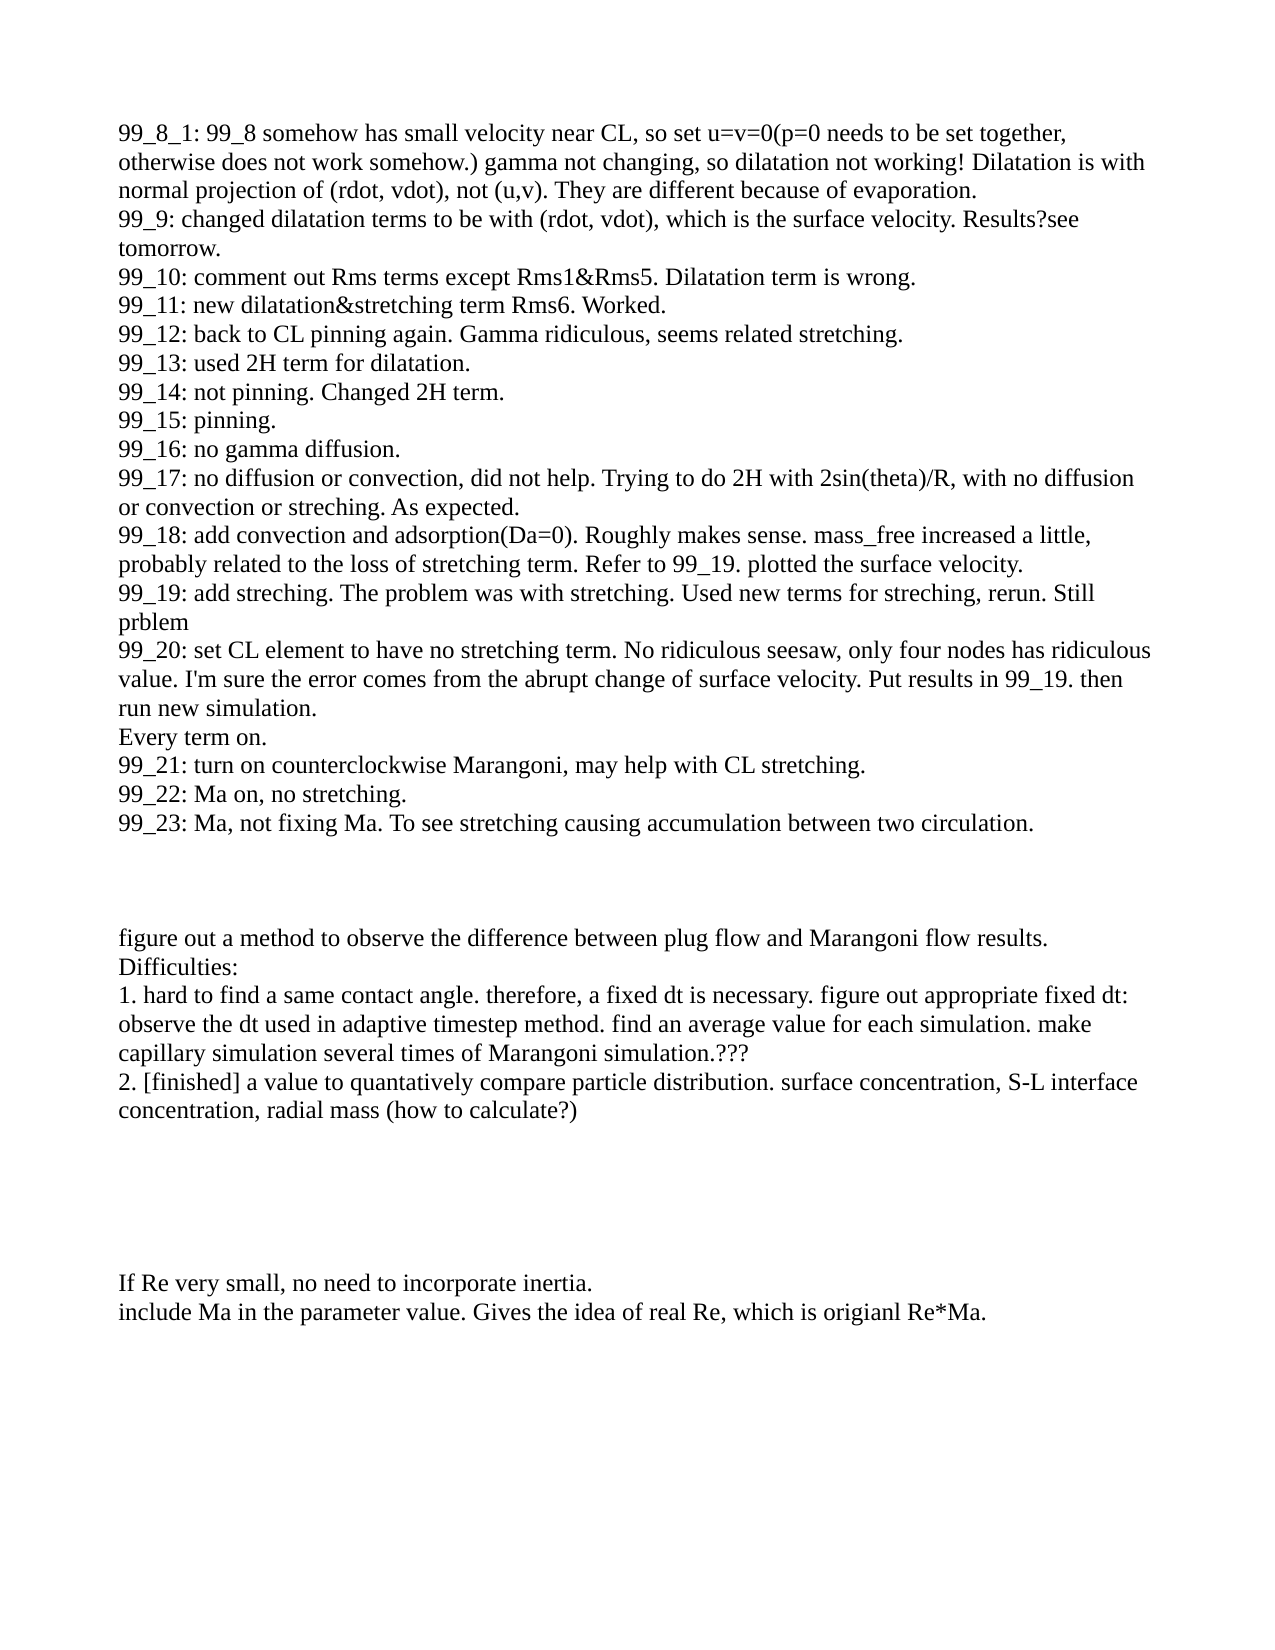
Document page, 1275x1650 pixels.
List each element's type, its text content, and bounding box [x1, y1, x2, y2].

text 99_10: comment out Rms terms except Rms1&Rms5. Dilatation term is wrong. [118, 262, 1157, 291]
text 99_11: new dilatation&stretching term Rms6. Worked. [118, 291, 1157, 319]
text 99_17: no diffusion or convection, did not help. Trying to do 2H with 2sin(theta)/R, with no diffusion or convection or streching. As expected. [118, 463, 1157, 521]
text figure out a method to observe the difference between plug flow and Marangoni flow results. Difficulties: [118, 923, 1157, 981]
text If Re very small, no need to incorporate inertia. [118, 1268, 1157, 1297]
text 99_20: set CL element to have no stretching term. No ridiculous seesaw, only four nodes has ridiculous value. I'm sure the error comes from the abrupt change of surface velocity. Put results in 99_19. then run new simulation. [118, 636, 1157, 722]
text 2. [finished] a value to quantatively compare particle distribution. surface concentration, S-L interface concentration, radial mass (how to calculate?) [118, 1067, 1157, 1124]
text 99_23: Ma, not fixing Ma. To see stretching causing accumulation between two circulation. [118, 808, 1157, 837]
text 99_15: pinning. [118, 406, 1157, 434]
text 99_22: Ma on, no stretching. [118, 779, 1157, 808]
text 99_18: add convection and adsorption(Da=0). Roughly makes sense. mass_free increased a little, probably related to the loss of stretching term. Refer to 99_19. plotted the surface velocity. [118, 521, 1157, 578]
text 99_19: add streching. The problem was with stretching. Used new terms for streching, rerun. Still prblem [118, 578, 1157, 636]
text 99_9: changed dilatation terms to be with (rdot, vdot), which is the surface velocity. Results?see tomorrow. [118, 204, 1157, 262]
text 99_12: back to CL pinning again. Gamma ridiculous, seems related stretching. [118, 319, 1157, 348]
text include Ma in the parameter value. Gives the idea of real Re, which is origianl Re*Ma. [118, 1297, 1157, 1326]
text 99_16: no gamma diffusion. [118, 434, 1157, 463]
text 99_21: turn on counterclockwise Marangoni, may help with CL stretching. [118, 751, 1157, 779]
text 99_13: used 2H term for dilatation. [118, 348, 1157, 377]
text 99_14: not pinning. Changed 2H term. [118, 377, 1157, 406]
text Every term on. [118, 722, 1157, 751]
text 1. hard to find a same contact angle. therefore, a fixed dt is necessary. figure out appropriate fixed dt: observe the dt used in adaptive timestep method. find an average value for each simulation. make capillary simulation several times of Marangoni simulation.??? [118, 981, 1157, 1067]
text 99_8_1: 99_8 somehow has small velocity near CL, so set u=v=0(p=0 needs to be set together, otherwise does not work somehow.) gamma not changing, so dilatation not working! Dilatation is with normal projection of (rdot, vdot), not (u,v). They are different because of evaporation. [118, 118, 1157, 204]
